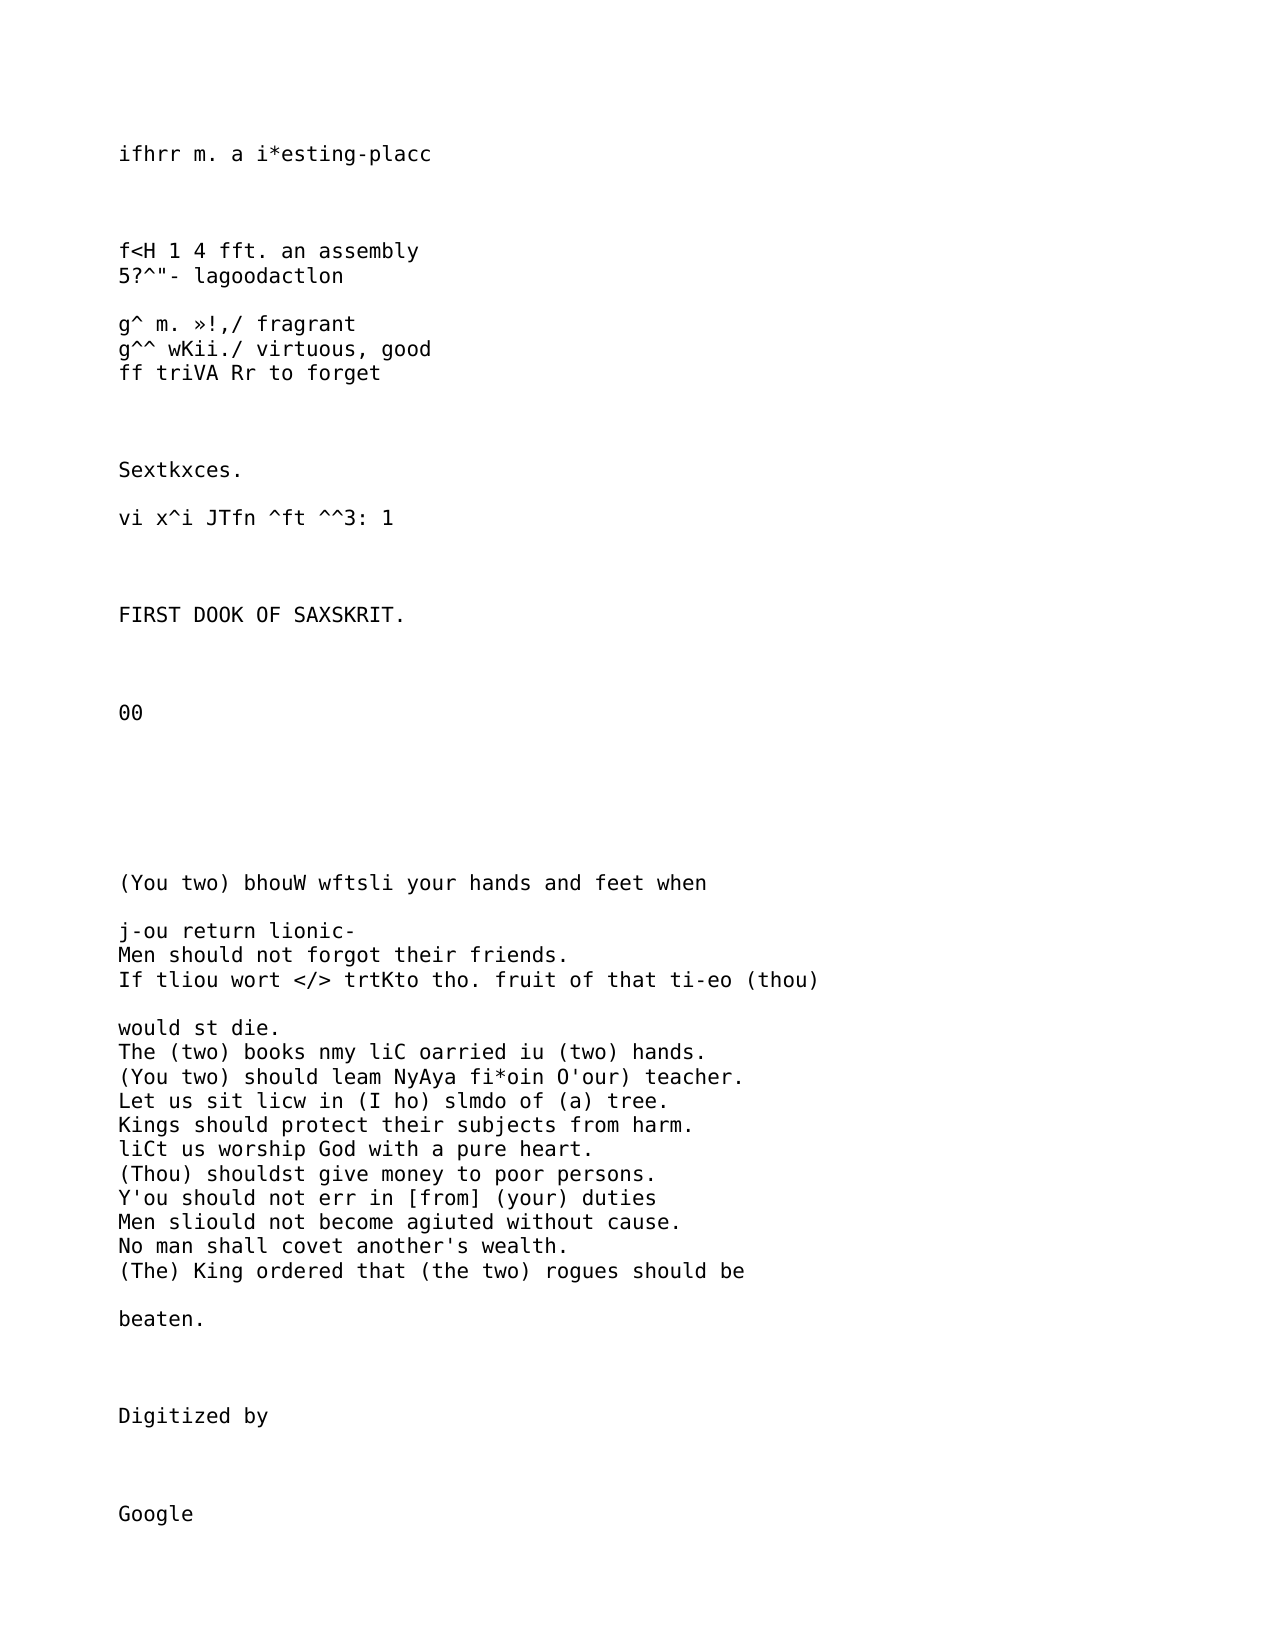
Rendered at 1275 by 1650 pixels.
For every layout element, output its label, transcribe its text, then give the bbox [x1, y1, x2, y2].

text ifhrr m. a i*esting-placc [118, 142, 1157, 167]
text Kings should protect their subjects from harm. [118, 1113, 1157, 1137]
text vi x^i JTfn ^ft ^^3: 1 [118, 506, 1157, 531]
text Men should not forgot their friends. [118, 943, 1157, 968]
text would st die. [118, 1016, 1157, 1040]
text No man shall covet another's wealth. [118, 1234, 1157, 1259]
text (You two) should leam NyAya fi*oin O'our) teacher. [118, 1065, 1157, 1089]
text Men sliould not become agiuted without cause. [118, 1210, 1157, 1234]
text liCt us worship God with a pure heart. [118, 1137, 1157, 1162]
text g^^ wKii./ virtuous, good [118, 337, 1157, 361]
text Let us sit licw in (I ho) slmdo of (a) tree. [118, 1089, 1157, 1113]
text f<H 1 4 fft. an assembly [118, 239, 1157, 264]
text j-ou return lionic- [118, 919, 1157, 943]
text Y'ou should not err in [from] (your) duties [118, 1186, 1157, 1210]
text Sextkxces. [118, 458, 1157, 482]
text beaten. [118, 1307, 1157, 1332]
text (Thou) shouldst give money to poor persons. [118, 1162, 1157, 1186]
text 00 [118, 701, 1157, 725]
text The (two) books nmy liC oarried iu (two) hands. [118, 1040, 1157, 1065]
text 5?^"- lagoodactlon [118, 264, 1157, 288]
text If tliou wort </> trtKto tho. fruit of that ti-eo (thou) [118, 968, 1157, 992]
text (The) King ordered that (the two) rogues should be [118, 1259, 1157, 1283]
text (You two) bhouW wftsli your hands and feet when [118, 871, 1157, 895]
text Digitized by [118, 1404, 1157, 1429]
text FIRST DOOK OF SAXSKRIT. [118, 603, 1157, 628]
text ff triVA Rr to forget [118, 361, 1157, 385]
text g^ m. »!,/ fragrant [118, 312, 1157, 337]
text Google [118, 1502, 1157, 1526]
